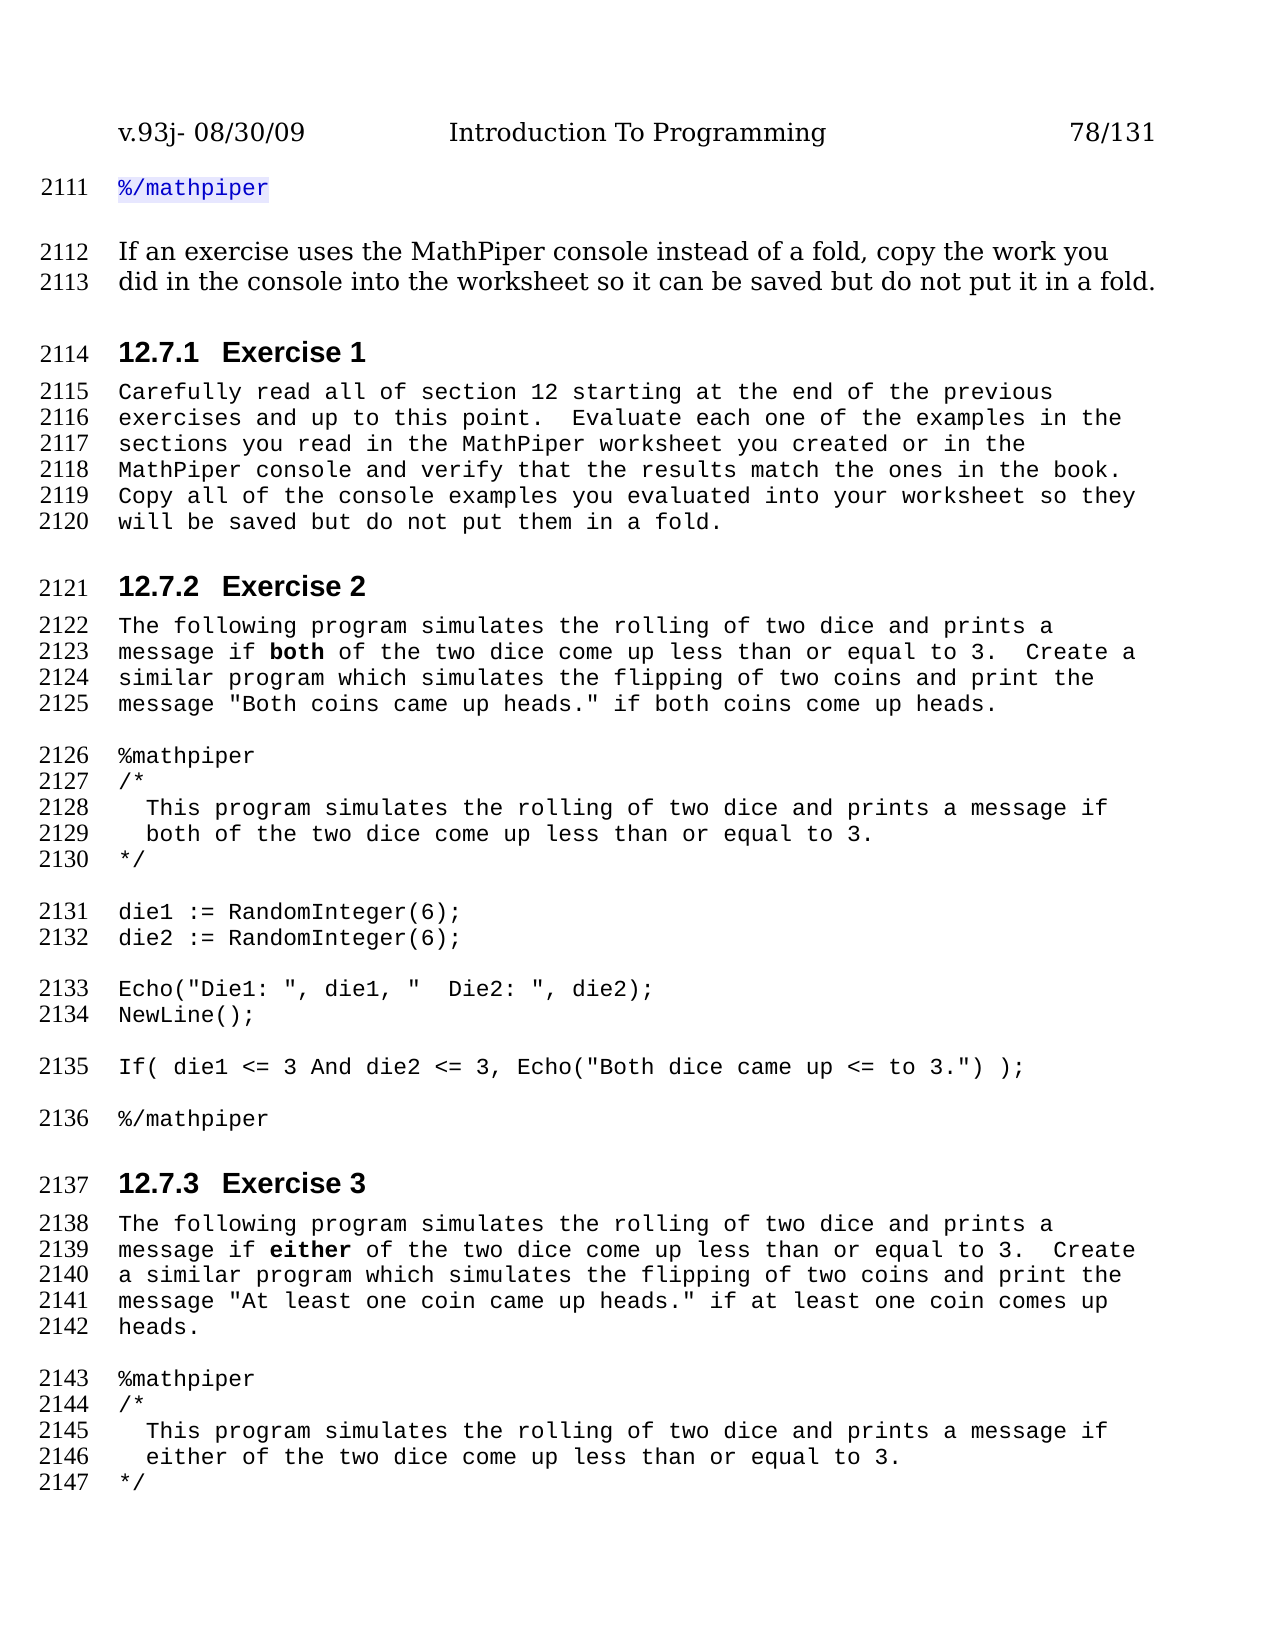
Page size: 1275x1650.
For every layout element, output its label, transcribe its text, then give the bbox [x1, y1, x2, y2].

text This program simulates the rolling of two dice and prints a message if [118, 1419, 1157, 1445]
text */ [118, 848, 1157, 874]
text %/mathpiper [118, 177, 1157, 203]
subtitle Exercise 3 [118, 1166, 1157, 1200]
text /* [118, 1393, 1157, 1419]
text %mathpiper [118, 1368, 1157, 1393]
subtitle Exercise 1 [118, 335, 1157, 368]
text Echo("Die1: ", die1, " Die2: ", die2); [118, 978, 1157, 1004]
subtitle Exercise 2 [118, 569, 1157, 603]
text If( die1 <= 3 And die2 <= 3, Echo("Both dice came up <= to 3.") ); [118, 1056, 1157, 1082]
text die1 := RandomInteger(6); [118, 900, 1157, 926]
text %mathpiper [118, 744, 1157, 770]
text /* [118, 770, 1157, 796]
text This program simulates the rolling of two dice and prints a message if [118, 796, 1157, 822]
text If an exercise uses the MathPiper console instead of a fold, copy the work you did in the console into the worksheet so it can be saved but do not put it in a fold. [118, 238, 1157, 296]
text The following program simulates the rolling of two dice and prints a message if both of the two dice come up less than or equal to 3. Create a similar program which simulates the flipping of two coins and print the message "Both coins came up heads." if both coins come up heads. [118, 615, 1157, 718]
text NewLine(); [118, 1004, 1157, 1030]
text die2 := RandomInteger(6); [118, 926, 1157, 952]
text */ [118, 1471, 1157, 1497]
text %/mathpiper [118, 1107, 1157, 1133]
text Carefully read all of section 12 starting at the end of the previous exercises and up to this point. Evaluate each one of the examples in the sections you read in the MathPiper worksheet you created or in the MathPiper console and verify that the results match the ones in the book. Copy all of the console examples you evaluated into your worksheet so they will be saved but do not put them in a fold. [118, 381, 1157, 536]
text both of the two dice come up less than or equal to 3. [118, 822, 1157, 848]
text either of the two dice come up less than or equal to 3. [118, 1445, 1157, 1471]
text The following program simulates the rolling of two dice and prints a message if either of the two dice come up less than or equal to 3. Create a similar program which simulates the flipping of two coins and print the message "At least one coin came up heads." if at least one coin comes up heads. [118, 1212, 1157, 1342]
